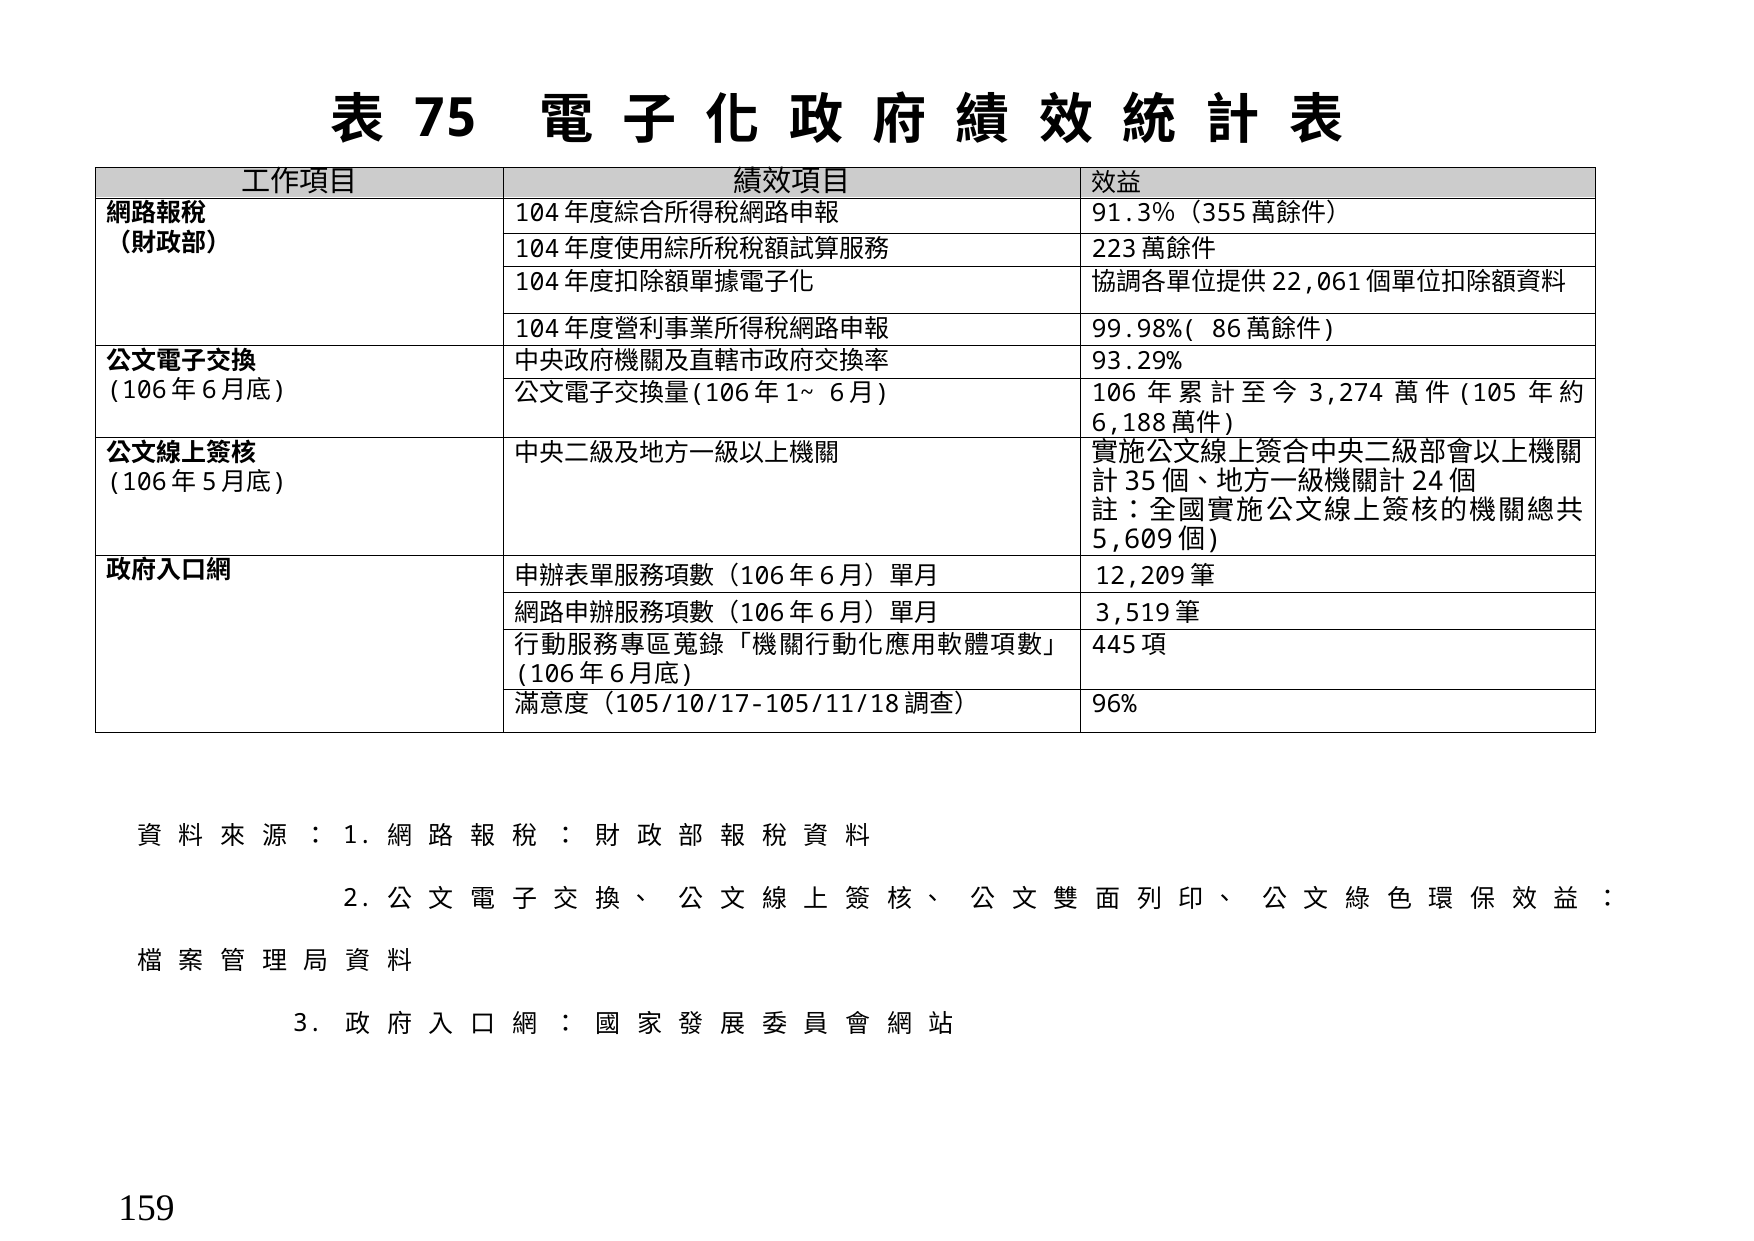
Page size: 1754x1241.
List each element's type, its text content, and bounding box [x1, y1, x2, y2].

table_cell 12,209筆 [1081, 556, 1595, 592]
table_cell 公文線上簽核 (106年5月底) [96, 438, 503, 554]
table_cell 公文電子交換量(106年1~ 6月) [504, 379, 1080, 437]
text 3.政府入口網：國家發展委員會網站 [128, 980, 1628, 1042]
table_cell 中央二級及地方一級以上機關 [504, 438, 1080, 554]
table_cell 106年累計至今3,274萬件(105年約6,188萬件) [1081, 379, 1595, 437]
table_cell 96% [1081, 690, 1595, 732]
table_cell 104年度使用綜所稅稅額試算服務 [504, 234, 1080, 266]
table_cell 公文電子交換 (106年6月底) [96, 346, 503, 437]
table_cell 政府入口網 [96, 556, 503, 732]
table_cell 網路報稅 （財政部） [96, 199, 503, 345]
text 2.公文電子交換、公文線上簽核、公文雙面列印、公文綠色環保效益：檔案管理局資料 [128, 855, 1628, 980]
table_cell 93.29% [1081, 346, 1595, 377]
text 資料來源：1.網路報稅：財政部報稅資料 [128, 792, 1628, 855]
table_cell 223萬餘件 [1081, 234, 1595, 266]
table_cell 99.98%( 86萬餘件) [1081, 314, 1595, 345]
table_cell 中央政府機關及直轄市政府交換率 [504, 346, 1080, 377]
table_cell 104年度營利事業所得稅網路申報 [504, 314, 1080, 345]
table_cell 協調各單位提供22,061個單位扣除額資料 [1081, 267, 1595, 313]
table_cell 104年度扣除額單據電子化 [504, 267, 1080, 313]
table_header 績效項目 [504, 168, 1080, 197]
table_cell 445項 [1081, 630, 1595, 688]
table_header 效益 [1081, 168, 1595, 197]
table_cell 網路申辦服務項數（106年6月）單月 [504, 593, 1080, 629]
table_cell 實施公文線上簽合中央二級部會以上機關計35個、地方一級機關計24個 註：全國實施公文線上簽核的機關總共5,609個) [1081, 438, 1595, 554]
table_cell 行動服務專區蒐錄「機關行動化應用軟體項數」(106年6月底) [504, 630, 1080, 688]
table_header 工作項目 [96, 168, 503, 197]
table_cell 滿意度（105/10/17-105/11/18調查） [504, 690, 1080, 732]
table_cell 3,519筆 [1081, 593, 1595, 629]
table_cell 104年度綜合所得稅網路申報 [504, 199, 1080, 233]
table_cell 91.3％（355萬餘件） [1081, 199, 1595, 233]
table_cell 申辦表單服務項數（106年6月）單月 [504, 556, 1080, 592]
subtitle 表75 電子化政府績效統計表 [128, 42, 1628, 167]
